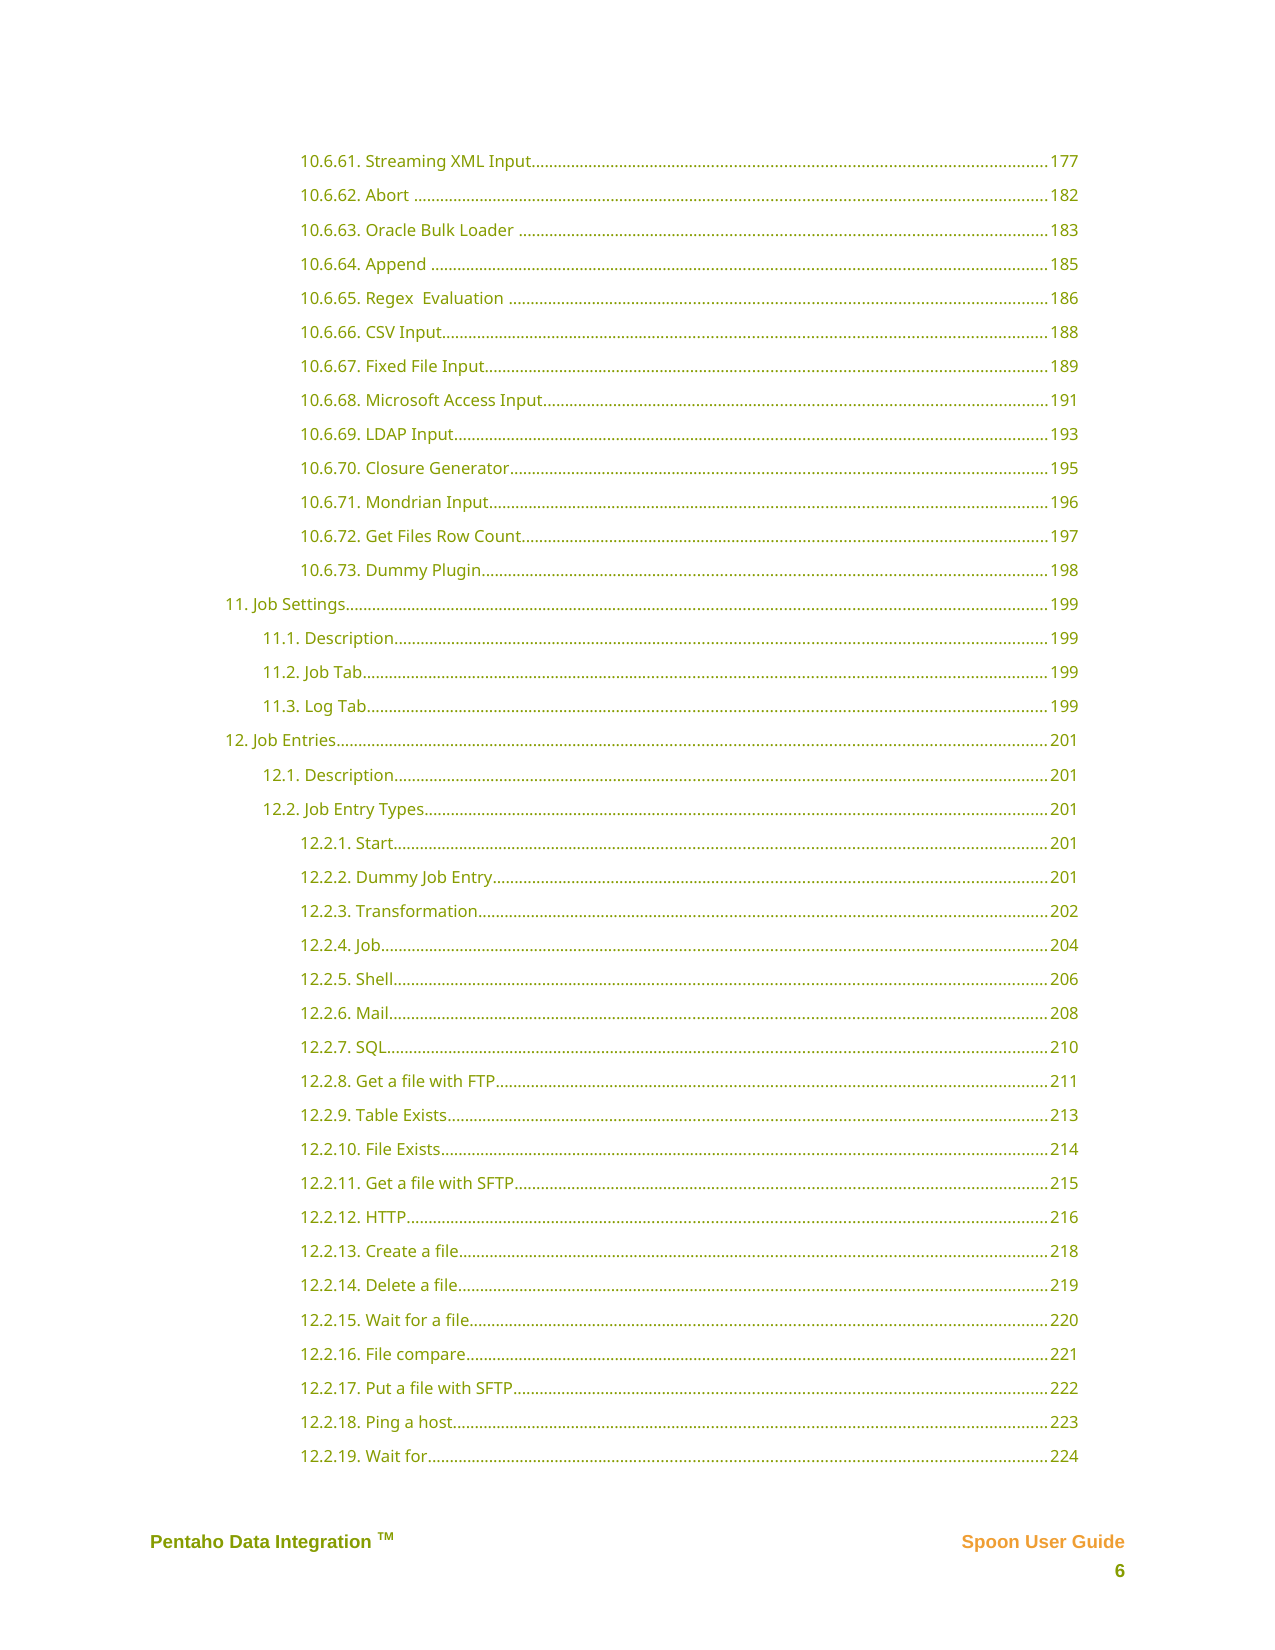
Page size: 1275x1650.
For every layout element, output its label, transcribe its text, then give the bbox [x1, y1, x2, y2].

text 12.2.13. Create a file 218 [300, 1240, 1125, 1263]
text 10.6.68. Microsoft Access Input 191 [300, 388, 1125, 411]
text 12.2.17. Put a file with SFTP 222 [300, 1376, 1125, 1399]
text 11.1. Description 199 [262, 627, 1125, 649]
text 12.2.16. File compare 221 [300, 1342, 1125, 1365]
text 10.6.70. Closure Generator 195 [300, 457, 1125, 479]
text 12.2. Job Entry Types 201 [262, 797, 1125, 820]
text 12.2.9. Table Exists 213 [300, 1104, 1125, 1126]
text 10.6.62. Abort 182 [300, 184, 1125, 207]
text 10.6.63. Oracle Bulk Loader 183 [300, 218, 1125, 241]
text 12.2.6. Mail 208 [300, 1002, 1125, 1024]
text 12.2.19. Wait for 224 [300, 1444, 1125, 1467]
text 12.2.15. Wait for a file 220 [300, 1308, 1125, 1331]
text 12. Job Entries 201 [225, 729, 1200, 752]
text 11.3. Log Tab 199 [262, 695, 1125, 718]
text 12.2.2. Dummy Job Entry 201 [300, 865, 1125, 888]
text 12.2.14. Delete a file 219 [300, 1274, 1125, 1297]
text 12.2.18. Ping a host 223 [300, 1410, 1125, 1433]
text 10.6.71. Mondrian Input 196 [300, 491, 1125, 513]
text 12.2.12. HTTP 216 [300, 1206, 1125, 1229]
text 12.2.11. Get a file with SFTP 215 [300, 1172, 1125, 1194]
text 10.6.67. Fixed File Input 189 [300, 354, 1125, 377]
text 10.6.66. CSV Input 188 [300, 320, 1125, 343]
text 10.6.72. Get Files Row Count 197 [300, 525, 1125, 547]
text 10.6.65. Regex Evaluation 186 [300, 286, 1125, 309]
text 12.2.3. Transformation 202 [300, 899, 1125, 922]
text 12.2.10. File Exists 214 [300, 1138, 1125, 1161]
text 12.2.5. Shell 206 [300, 967, 1125, 990]
text 12.2.4. Job 204 [300, 933, 1125, 956]
text 10.6.69. LDAP Input 193 [300, 422, 1125, 445]
text 12.2.1. Start 201 [300, 831, 1125, 854]
text 11. Job Settings 199 [225, 593, 1200, 616]
text 12.2.7. SQL 210 [300, 1036, 1125, 1058]
text 10.6.61. Streaming XML Input 177 [300, 150, 1125, 173]
text 12.2.8. Get a file with FTP 211 [300, 1070, 1125, 1092]
text 10.6.73. Dummy Plugin 198 [300, 559, 1125, 581]
text 12.1. Description 201 [262, 763, 1125, 786]
text 10.6.64. Append 185 [300, 252, 1125, 275]
text 11.2. Job Tab 199 [262, 661, 1125, 684]
